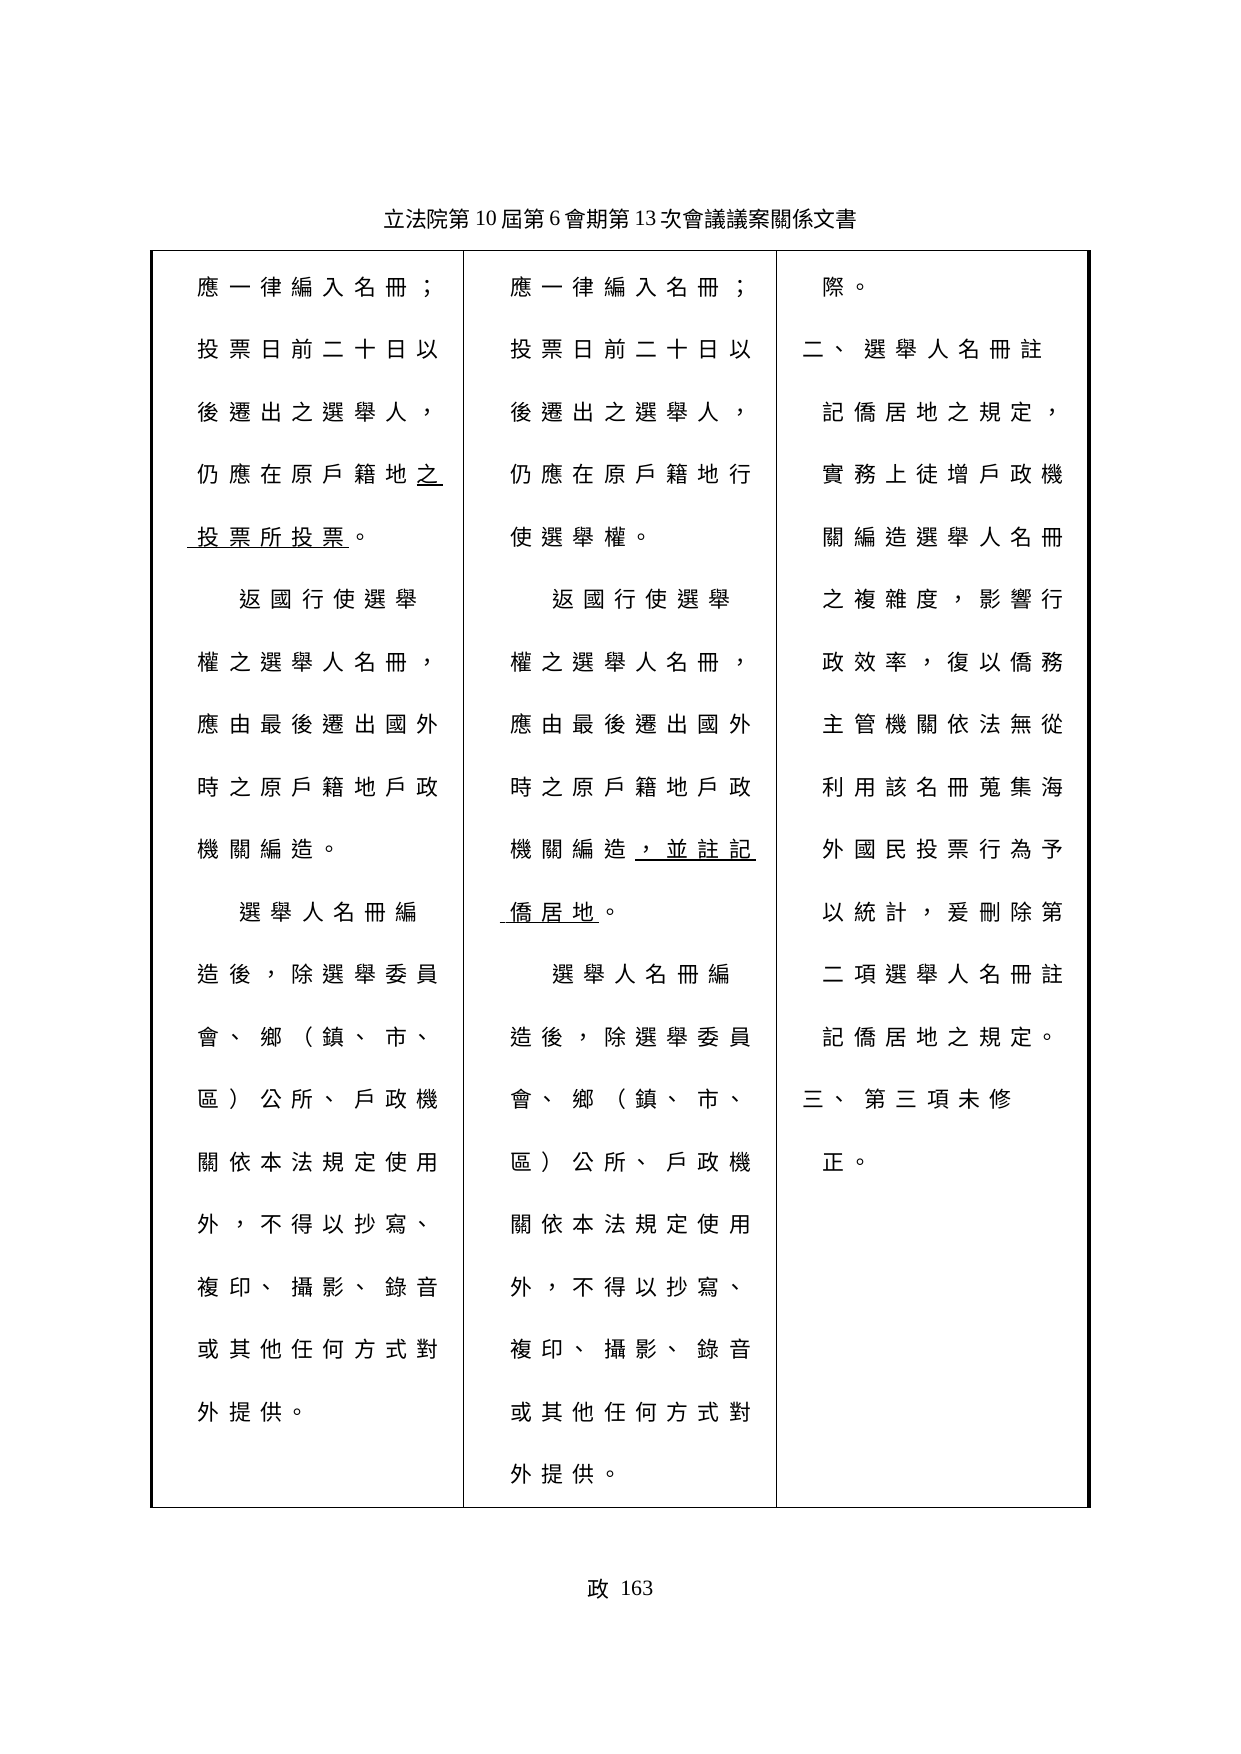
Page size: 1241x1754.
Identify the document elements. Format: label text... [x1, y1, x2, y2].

table_cell 際。 二、選舉人名冊註記僑居地之規定，實務上徒增戶政機關編造選舉人名冊之複雜度，影響行政效率，復以僑務主管機關依法無從利用該名冊蒐集海外國民投票行為予以統計，爰刪除第二項選舉人名冊註記僑居地之規定。 三、第三項未修正。 [777, 251, 1087, 1507]
table_cell 應一律編入名冊；投票日前二十日以後遷出之選舉人，仍應在原戶籍地行使選舉權。 返國行使選舉權之選舉人名冊，應由最後遷出國外時之原戶籍地戶政機關編造，並註記僑居地。 選舉人名冊編造後，除選舉委員會、鄉（鎮、市、區）公所、戶政機關依本法規定使用外，不得以抄寫、複印、攝影、錄音或其他任何方式對外提供。 [464, 251, 776, 1507]
table_cell 應一律編入名冊；投票日前二十日以後遷出之選舉人，仍應在原戶籍地之投票所投票。 返國行使選舉權之選舉人名冊，應由最後遷出國外時之原戶籍地戶政機關編造。 選舉人名冊編造後，除選舉委員會、鄉（鎮、市、區）公所、戶政機關依本法規定使用外，不得以抄寫、複印、攝影、錄音或其他任何方式對外提供。 [153, 251, 463, 1507]
